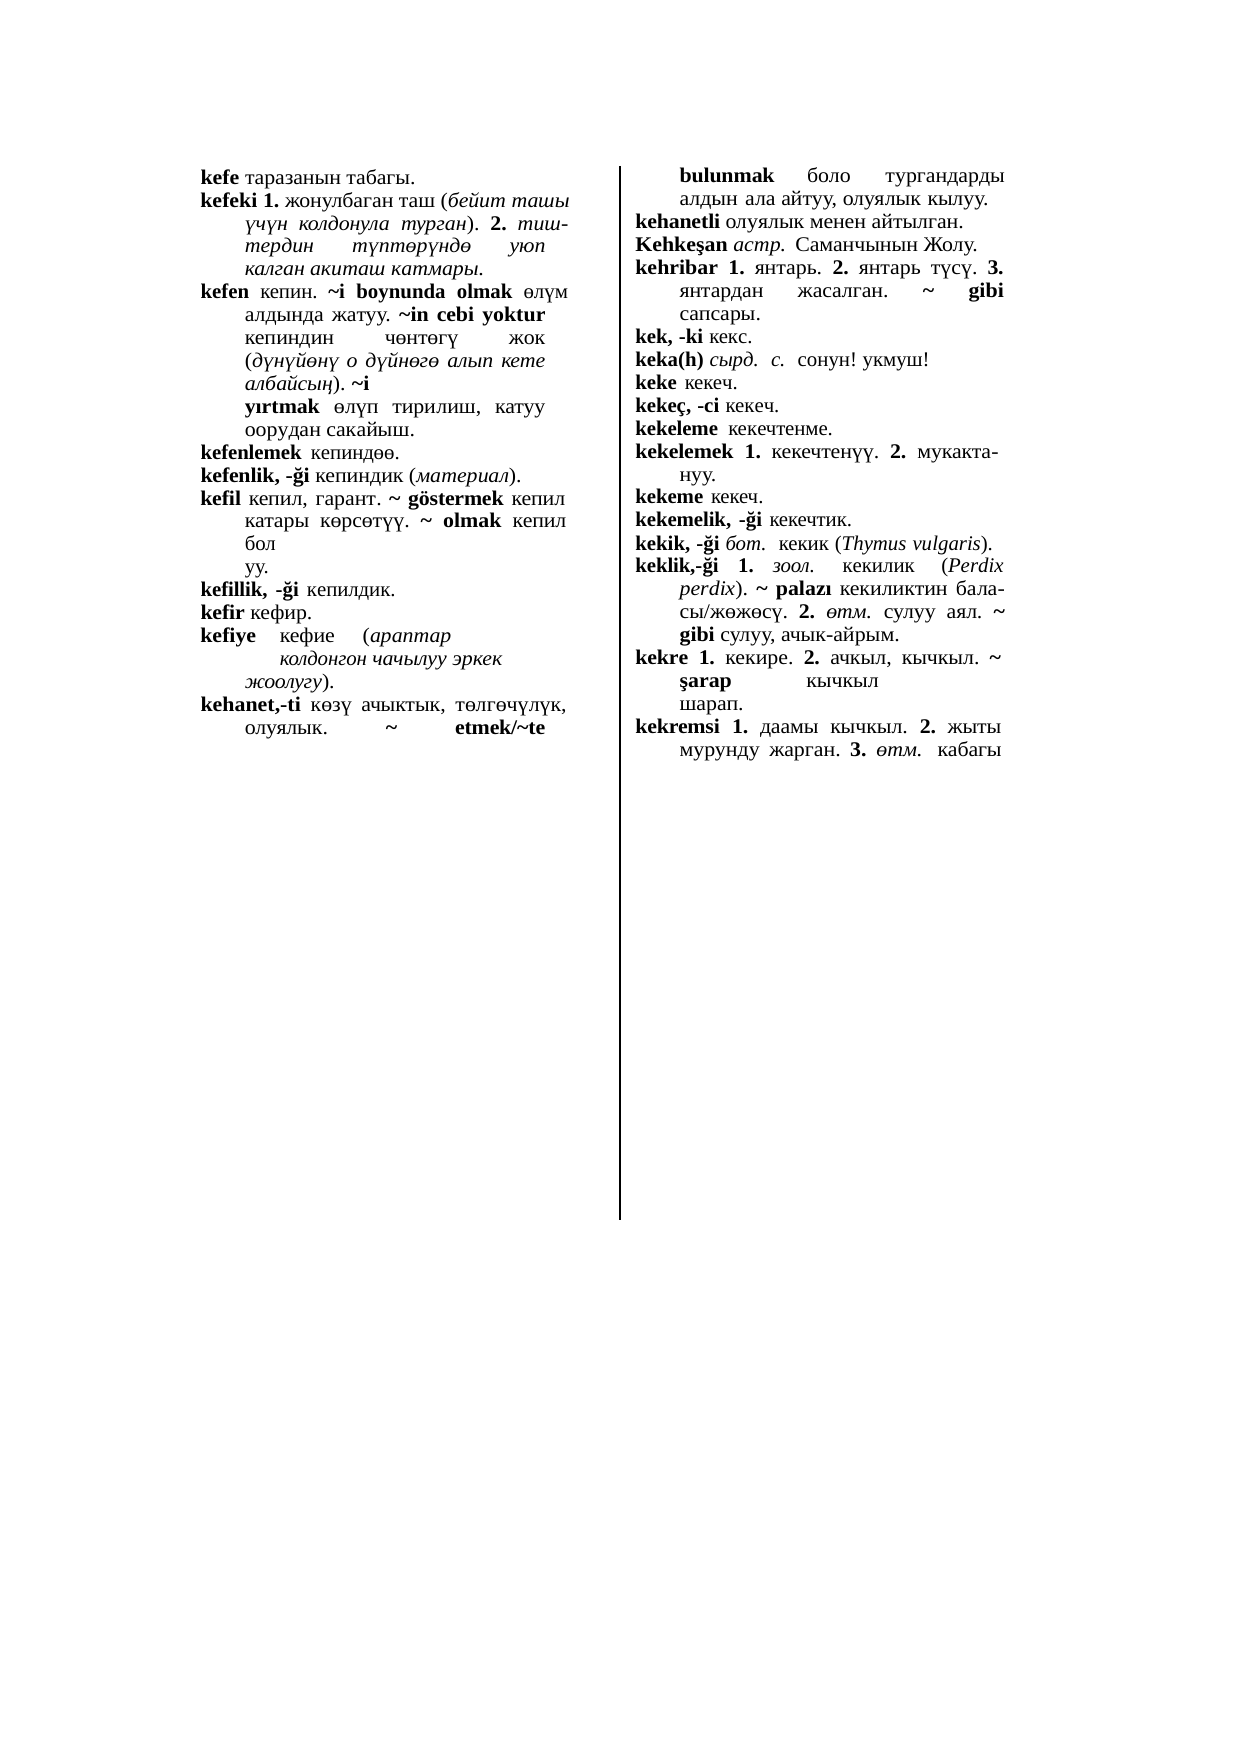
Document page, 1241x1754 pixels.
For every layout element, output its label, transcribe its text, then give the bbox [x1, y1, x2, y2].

text kefen кепин. ~i boynunda olmak өлүм [200, 280, 606, 303]
text kefil кепил, гарант. ~ göstermek кепил катары көрсөтүү. ~ olmak кепил [200, 487, 597, 532]
text kekeç, -ci кекеч. [635, 394, 1033, 417]
text kekelemek 1. кекечтенүү. 2. мукакта- нуу. [635, 440, 1004, 486]
text алдында жатуу. ~in cebi yoktur кепиндин чөнтөгү жок (дүнүйөнү о дүйнөгө алып кете албайсың). ~i [244, 303, 545, 395]
text kek, -ki кекс. [635, 325, 1065, 348]
text kefenlemek кепиндөө. [200, 441, 596, 464]
text тердин түптөрүндө уюп калган акиташ катмары. [244, 234, 545, 280]
text kekremsi 1. даамы кычкыл. 2. жыты [635, 715, 1065, 738]
text kefir кефир. [200, 601, 573, 624]
text şarap кычкыл шарап. [679, 669, 878, 715]
text болуу. [244, 532, 281, 578]
text keke кекеч. [635, 371, 1033, 394]
text kekre 1. кекире. 2. ачкыл, кычкыл. ~ [635, 646, 1046, 669]
text kekik, -ği бот. кекик (Thymus vulgaris). [635, 532, 1004, 554]
text kefenlik, -ği кепиндик (материал). [200, 464, 596, 487]
text yırtmak өлүп тирилиш, катуу оорудан сакайыш. [244, 395, 545, 441]
text perdix). ~ palazı кекиликтин бала- сы/жөжөсү. 2. өтм. сулуу аял. ~ gibi сулуу, ачык-айрым. [679, 577, 1005, 646]
text kekeleme кекечтенме. [635, 417, 1033, 440]
text kekeme кекеч. [635, 486, 1033, 508]
text bulunmak боло тургандарды алдын ала айтуу, олуялык кылуу. [679, 164, 1004, 210]
text keklik,-ği 1. зоол. кекилик (Perdix [635, 554, 1065, 577]
text kefiye кефие (араптар колдонгон чачылуу эркек жоолугу). [200, 624, 545, 693]
text олуялык. ~ etmek/~te [244, 716, 545, 739]
text kefillik, -ği кепилдик. [200, 578, 606, 601]
text kefeki 1. жонулбаган таш (бейит ташы үчүн колдонула турган). 2. тиш- [200, 189, 583, 234]
text мурунду жарган. 3. өтм. кабагы [679, 738, 1004, 761]
text kefe таразанын табагы. [200, 164, 596, 189]
text kehanetli олуялык менен айтылган. Kehkeşan астр. Саманчынын Жолу. kehribar 1. янтарь. 2. янтарь түсү. 3. [635, 211, 1036, 279]
text kekemelik, -ği кекечтик. [635, 508, 1004, 532]
text kehanet,-ti көзү ачыктык, төлгөчүлүк, [200, 693, 586, 716]
text keka(h) сырд. с. сонун! укмуш! [635, 348, 1065, 371]
text янтардан жасалган. ~ gibi сапсары. [679, 279, 1003, 325]
